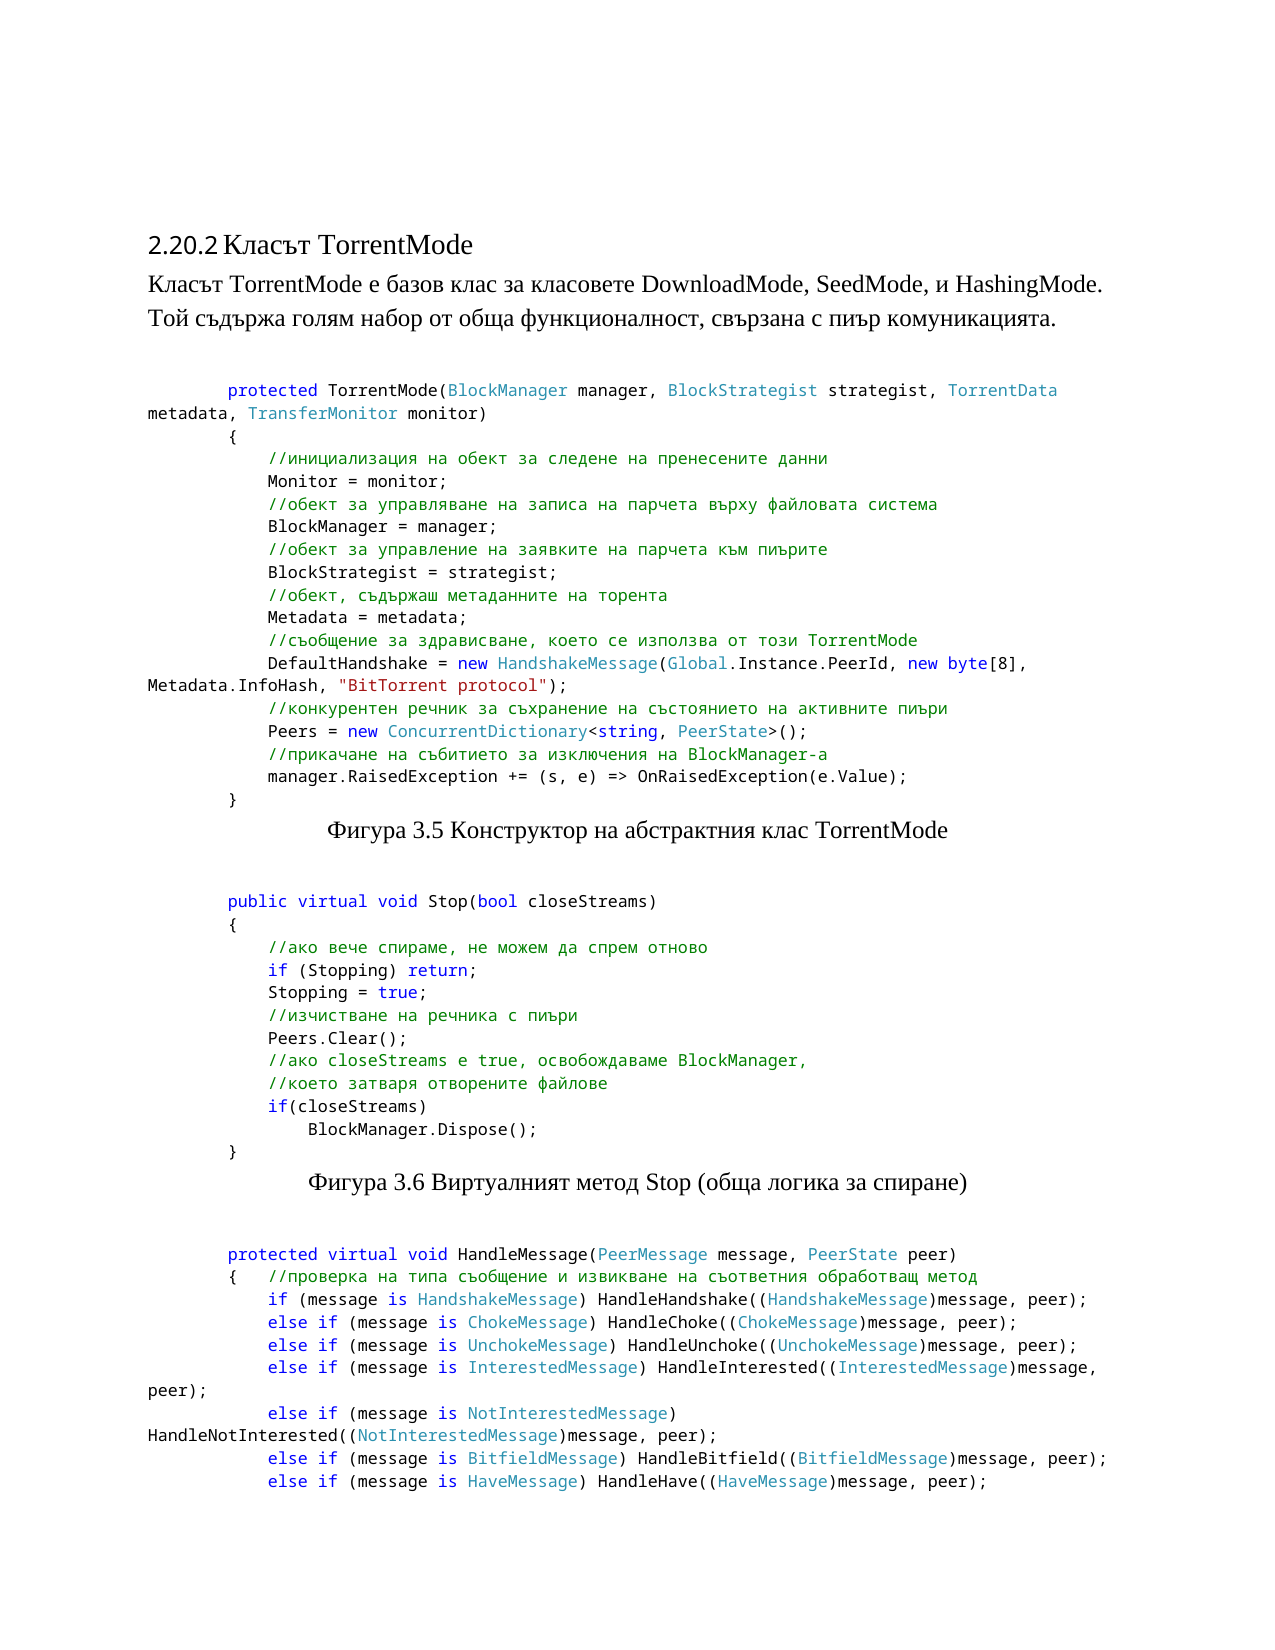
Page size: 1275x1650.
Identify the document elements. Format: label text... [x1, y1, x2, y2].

text else if (message is InterestedMessage) HandleInterested((InterestedMessage)message, peer); [148, 1356, 1127, 1401]
text //прикачане на събитието за изключения на BlockManager-а [148, 742, 1127, 765]
text } [148, 787, 1127, 810]
text Metadata = metadata; [148, 606, 1127, 628]
text //ако вече спираме, не можем да спрем отново [148, 935, 1127, 958]
text Класът TorrentMode е базов клас за класовете DownloadMode, SeedMode, и HashingMode. Той съдържа голям набор от обща функционалност, свързана с пиър комуникацията. [148, 269, 1127, 332]
text //обект за управление на заявките на парчета към пиърите [148, 538, 1127, 560]
text if(closeStreams) [148, 1094, 1127, 1117]
text if (Stopping) return; [148, 958, 1127, 981]
list Класът TorrentMode [148, 227, 1127, 262]
text Фигура 3.6 Виртуалният метод Stop (обща логика за спиране) [148, 1167, 1127, 1196]
text else if (message is HaveMessage) HandleHave((HaveMessage)message, peer); [148, 1469, 1127, 1492]
text //обект за управляване на записа на парчета върху файловата система [148, 492, 1127, 515]
text //инициализация на обект за следене на пренесените данни [148, 447, 1127, 469]
text { [148, 424, 1127, 447]
text protected TorrentMode(BlockManager manager, BlockStrategist strategist, TorrentData metadata, TransferMonitor monitor) [148, 379, 1127, 424]
text //изчистване на речника с пиъри [148, 1003, 1127, 1026]
text manager.RaisedException += (s, e) => OnRaisedException(e.Value); [148, 765, 1127, 787]
text } [148, 1140, 1127, 1162]
text else if (message is ChokeMessage) HandleChoke((ChokeMessage)message, peer); [148, 1310, 1127, 1333]
text BlockStrategist = strategist; [148, 560, 1127, 583]
text Stopping = true; [148, 981, 1127, 1003]
text BlockManager = manager; [148, 515, 1127, 538]
text { [148, 913, 1127, 935]
text if (message is HandshakeMessage) HandleHandshake((HandshakeMessage)message, peer); [148, 1288, 1127, 1310]
text Peers = new ConcurrentDictionary<string, PeerState>(); [148, 719, 1127, 742]
text else if (message is NotInterestedMessage) HandleNotInterested((NotInterestedMessage)message, peer); [148, 1401, 1127, 1447]
text //което затваря отворените файлове [148, 1072, 1127, 1094]
text else if (message is BitfieldMessage) HandleBitfield((BitfieldMessage)message, peer); [148, 1447, 1127, 1469]
text else if (message is UnchokeMessage) HandleUnchoke((UnchokeMessage)message, peer); [148, 1333, 1127, 1356]
text protected virtual void HandleMessage(PeerMessage message, PeerState peer) [148, 1242, 1127, 1265]
text Peers.Clear(); [148, 1026, 1127, 1049]
text //конкурентен речник за съхранение на състоянието на активните пиъри [148, 697, 1127, 719]
text public virtual void Stop(bool closeStreams) [148, 890, 1127, 913]
text DefaultHandshake = new HandshakeMessage(Global.Instance.PeerId, new byte[8], Metadata.InfoHash, "BitTorrent protocol"); [148, 651, 1127, 697]
text //ако closeStreams е true, освобождаваме BlockManager, [148, 1049, 1127, 1072]
text Фигура 3.5 Конструктор на абстрактния клас TorrentMode [148, 815, 1127, 843]
text { //проверка на типа съобщение и извикване на съответния обработващ метод [148, 1265, 1127, 1288]
text Monitor = monitor; [148, 469, 1127, 492]
text //съобщение за здрависване, което се използва от този TorrentMode [148, 628, 1127, 651]
text //обект, съдържаш метаданните на торента [148, 583, 1127, 606]
text BlockManager.Dispose(); [148, 1117, 1127, 1140]
